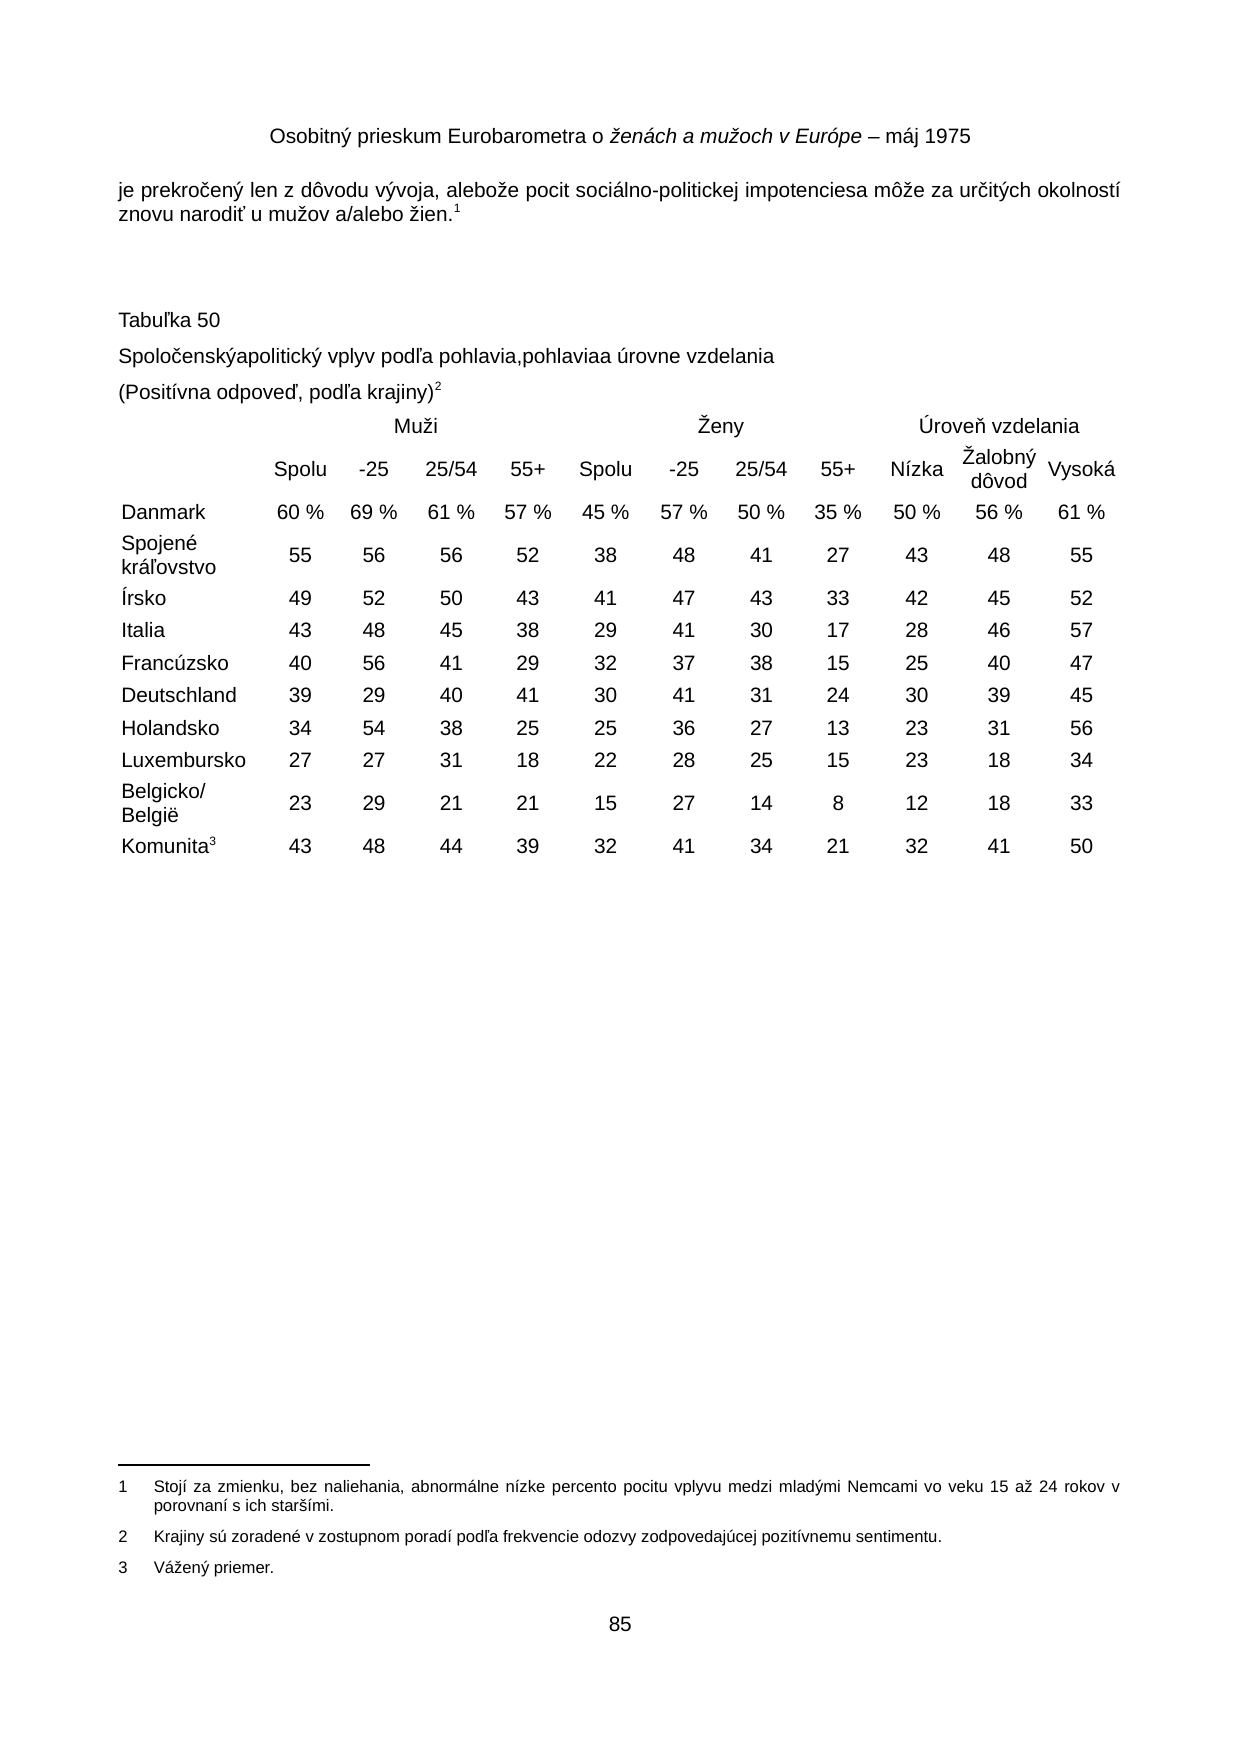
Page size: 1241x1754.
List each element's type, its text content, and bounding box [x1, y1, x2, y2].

table_cell Írsko [118, 582, 265, 614]
table_cell 45 [412, 614, 490, 646]
table_cell 48 [335, 830, 412, 862]
table_cell 21 [490, 776, 566, 830]
table_cell 18 [958, 744, 1040, 776]
table_header [118, 409, 265, 442]
table_cell 25 [723, 744, 800, 776]
table_cell 41 [723, 528, 800, 582]
table_cell 38 [566, 528, 645, 582]
table_cell 13 [800, 711, 876, 743]
table_cell 57 % [490, 495, 566, 528]
table_cell 56 [335, 528, 412, 582]
table_cell 43 [265, 614, 335, 646]
table_cell 31 [412, 744, 490, 776]
table_cell Nízka [876, 442, 958, 495]
table_cell 56 [335, 646, 412, 679]
table_cell 29 [335, 679, 412, 711]
table_cell Francúzsko [118, 646, 265, 679]
table_cell 27 [645, 776, 722, 830]
table_cell 54 [335, 711, 412, 743]
table_cell 61 % [412, 495, 490, 528]
table_cell Deutschland [118, 679, 265, 711]
table_cell 48 [335, 614, 412, 646]
table_cell 45 [1040, 679, 1123, 711]
table_cell 40 [958, 646, 1040, 679]
table_cell 41 [958, 830, 1040, 862]
table_cell 61 % [1040, 495, 1123, 528]
table_cell 41 [412, 646, 490, 679]
table_cell 34 [1040, 744, 1123, 776]
table_cell 41 [490, 679, 566, 711]
text je prekročený len z dôvodu vývoja, alebože pocit sociálno-politickej impotenciesa môže za určitých okolností znovu narodiť u mužov a/alebo žien. [118, 177, 1122, 225]
text (Positívna odpoveď, podľa krajiny) [118, 379, 1122, 403]
table_cell 31 [723, 679, 800, 711]
table_cell 52 [335, 582, 412, 614]
table_cell 38 [723, 646, 800, 679]
table_cell Vysoká [1040, 442, 1123, 495]
table_cell 57 [1040, 614, 1123, 646]
table_cell 57 % [645, 495, 722, 528]
table_cell 49 [265, 582, 335, 614]
table_cell 34 [723, 830, 800, 862]
table_cell 21 [800, 830, 876, 862]
table_cell 40 [412, 679, 490, 711]
table_cell 41 [645, 614, 722, 646]
table_cell 41 [645, 679, 722, 711]
table_cell 55 [265, 528, 335, 582]
table_cell 25/54 [723, 442, 800, 495]
table_cell 30 [566, 679, 645, 711]
table_cell 25 [566, 711, 645, 743]
table_cell 56 [1040, 711, 1123, 743]
table_cell 18 [958, 776, 1040, 830]
table_cell [118, 442, 265, 495]
text Tabuľka 50 [118, 308, 1122, 332]
table_cell 27 [335, 744, 412, 776]
table_cell 43 [490, 582, 566, 614]
table_cell 39 [958, 679, 1040, 711]
table_cell 25 [490, 711, 566, 743]
table_cell 12 [876, 776, 958, 830]
table_cell 17 [800, 614, 876, 646]
table_cell 48 [645, 528, 722, 582]
table_cell 55 [1040, 528, 1123, 582]
table_cell 32 [876, 830, 958, 862]
table_cell 29 [335, 776, 412, 830]
table_cell 36 [645, 711, 722, 743]
table_cell 41 [566, 582, 645, 614]
table_cell 29 [566, 614, 645, 646]
table_cell 45 [958, 582, 1040, 614]
table_cell -25 [645, 442, 722, 495]
text Stojí za zmienku, bez naliehania, abnormálne nízke percento pocitu vplyvu medzi mladými Nemcami vo veku 15 až 24 rokov v porovnaní s ich staršími. [118, 1477, 1122, 1515]
table_cell 43 [723, 582, 800, 614]
table_cell 40 [265, 646, 335, 679]
table_cell 15 [800, 646, 876, 679]
table_cell 56 [412, 528, 490, 582]
table_cell 33 [800, 582, 876, 614]
table_cell 34 [265, 711, 335, 743]
table_cell 8 [800, 776, 876, 830]
table_cell 47 [1040, 646, 1123, 679]
table_cell 22 [566, 744, 645, 776]
table_cell 38 [412, 711, 490, 743]
table_cell 24 [800, 679, 876, 711]
table_cell 48 [958, 528, 1040, 582]
table_cell 18 [490, 744, 566, 776]
table_cell 15 [800, 744, 876, 776]
table_cell 23 [876, 744, 958, 776]
table_header Ženy [566, 409, 876, 442]
table_cell 25/54 [412, 442, 490, 495]
table_cell Žalobný dôvod [958, 442, 1040, 495]
table_cell 23 [876, 711, 958, 743]
table_cell 37 [645, 646, 722, 679]
table_cell 45 % [566, 495, 645, 528]
table_cell Komunita [118, 830, 265, 862]
table_cell 27 [723, 711, 800, 743]
text Spoločenskýapolitický vplyv podľa pohlavia,pohlaviaa úrovne vzdelania [118, 344, 1122, 368]
table_cell Spojené kráľovstvo [118, 528, 265, 582]
table_cell 21 [412, 776, 490, 830]
table_header Úroveň vzdelania [876, 409, 1123, 442]
table_cell Spolu [566, 442, 645, 495]
table_cell 44 [412, 830, 490, 862]
table_cell Danmark [118, 495, 265, 528]
table_cell 23 [265, 776, 335, 830]
table_cell 31 [958, 711, 1040, 743]
table_cell 47 [645, 582, 722, 614]
table_cell -25 [335, 442, 412, 495]
table_cell 39 [265, 679, 335, 711]
table_cell 32 [566, 646, 645, 679]
table_cell 50 % [876, 495, 958, 528]
table_cell Holandsko [118, 711, 265, 743]
table_cell 30 [876, 679, 958, 711]
table_cell 41 [645, 830, 722, 862]
text Krajiny sú zoradené v zostupnom poradí podľa frekvencie odozvy zodpovedajúcej pozitívnemu sentimentu. [118, 1527, 1122, 1546]
table_cell 27 [800, 528, 876, 582]
table_cell 38 [490, 614, 566, 646]
table_cell 42 [876, 582, 958, 614]
table_cell 43 [876, 528, 958, 582]
table_cell 32 [566, 830, 645, 862]
table_cell 35 % [800, 495, 876, 528]
table_cell Italia [118, 614, 265, 646]
table_cell 33 [1040, 776, 1123, 830]
table_cell 27 [265, 744, 335, 776]
table_cell 29 [490, 646, 566, 679]
table_cell 69 % [335, 495, 412, 528]
table_cell 52 [490, 528, 566, 582]
table_cell 46 [958, 614, 1040, 646]
table_cell 25 [876, 646, 958, 679]
table_cell 60 % [265, 495, 335, 528]
table_cell 39 [490, 830, 566, 862]
table_cell 43 [265, 830, 335, 862]
table_cell Belgicko/België [118, 776, 265, 830]
table_cell 30 [723, 614, 800, 646]
table_header Muži [265, 409, 566, 442]
table_cell 56 % [958, 495, 1040, 528]
table_cell 50 % [723, 495, 800, 528]
table_cell Spolu [265, 442, 335, 495]
table_cell 15 [566, 776, 645, 830]
table_cell 50 [412, 582, 490, 614]
table_cell 28 [876, 614, 958, 646]
table_cell 28 [645, 744, 722, 776]
table_cell 55+ [490, 442, 566, 495]
table_cell 14 [723, 776, 800, 830]
table_cell 52 [1040, 582, 1123, 614]
table_cell 55+ [800, 442, 876, 495]
table_cell 50 [1040, 830, 1123, 862]
table_cell Luxembursko [118, 744, 265, 776]
